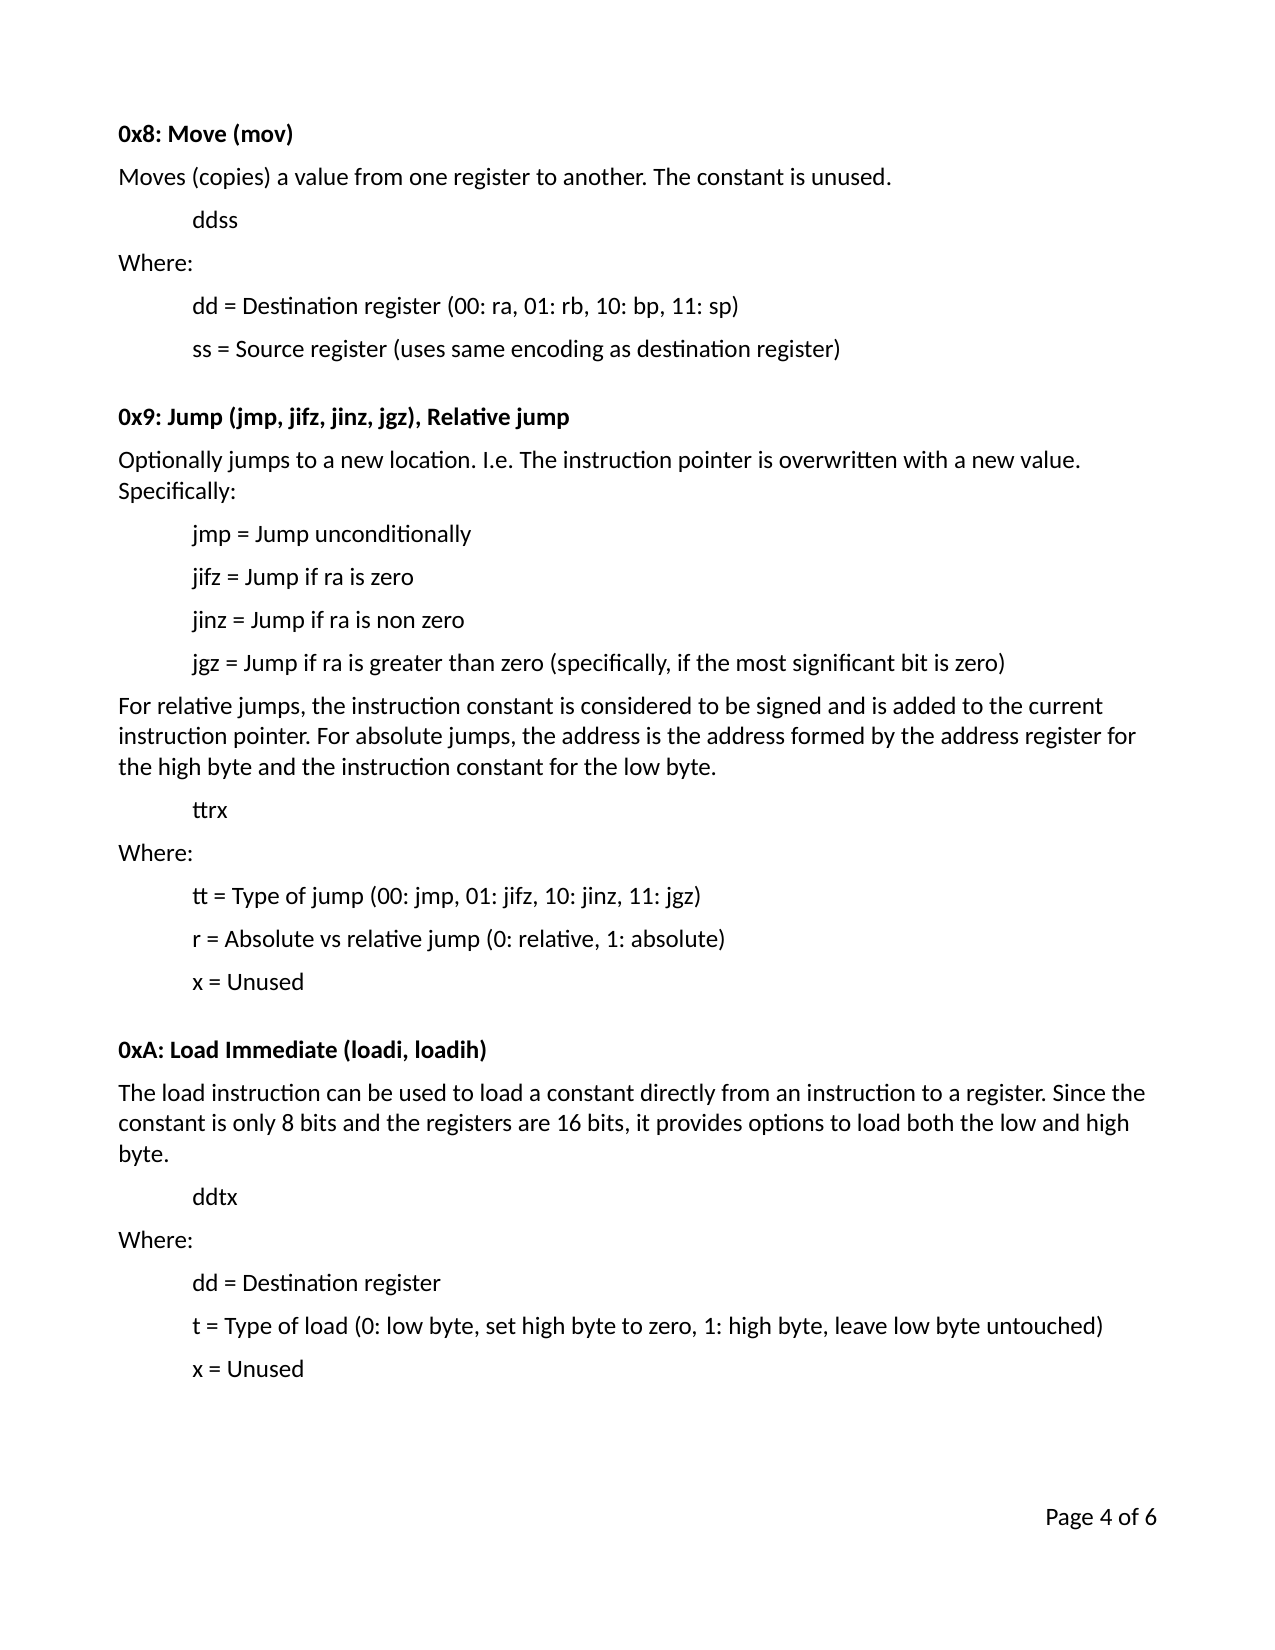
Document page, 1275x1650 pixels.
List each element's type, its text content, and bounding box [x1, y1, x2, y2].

text jinz = Jump if ra is non zero [118, 604, 1157, 634]
text Optionally jumps to a new location. I.e. The instruction pointer is overwritten with a new value. Specifically: [118, 444, 1157, 505]
text x = Unused [118, 966, 1157, 997]
text dd = Destination register [118, 1267, 1157, 1298]
subtitle 0x8: Move (mov) [118, 118, 1157, 149]
subtitle 0xA: Load Immediate (loadi, loadih) [118, 1034, 1157, 1064]
text jgz = Jump if ra is greater than zero (specifically, if the most significant bit is zero) [118, 647, 1157, 677]
text Moves (copies) a value from one register to another. The constant is unused. [118, 161, 1157, 192]
text ss = Source register (uses same encoding as destination register) [118, 333, 1157, 364]
text ddss [118, 204, 1157, 235]
text x = Unused [118, 1353, 1157, 1384]
text Where: [118, 837, 1157, 867]
text jifz = Jump if ra is zero [118, 561, 1157, 591]
text tt = Type of jump (00: jmp, 01: jifz, 10: jinz, 11: jgz) [118, 880, 1157, 911]
text ttrx [118, 794, 1157, 824]
text t = Type of load (0: low byte, set high byte to zero, 1: high byte, leave low byte untouched) [118, 1310, 1157, 1341]
text ddtx [118, 1181, 1157, 1212]
subtitle 0x9: Jump (jmp, jifz, jinz, jgz), Relative jump [118, 401, 1157, 432]
text For relative jumps, the instruction constant is considered to be signed and is added to the current instruction pointer. For absolute jumps, the address is the address formed by the address register for the high byte and the instruction constant for the low byte. [118, 690, 1157, 781]
text r = Absolute vs relative jump (0: relative, 1: absolute) [118, 923, 1157, 953]
text dd = Destination register (00: ra, 01: rb, 10: bp, 11: sp) [118, 290, 1157, 321]
text Where: [118, 1224, 1157, 1255]
text The load instruction can be used to load a constant directly from an instruction to a register. Since the constant is only 8 bits and the registers are 16 bits, it provides options to load both the low and high byte. [118, 1077, 1157, 1169]
text Where: [118, 247, 1157, 278]
text jmp = Jump unconditionally [118, 518, 1157, 548]
